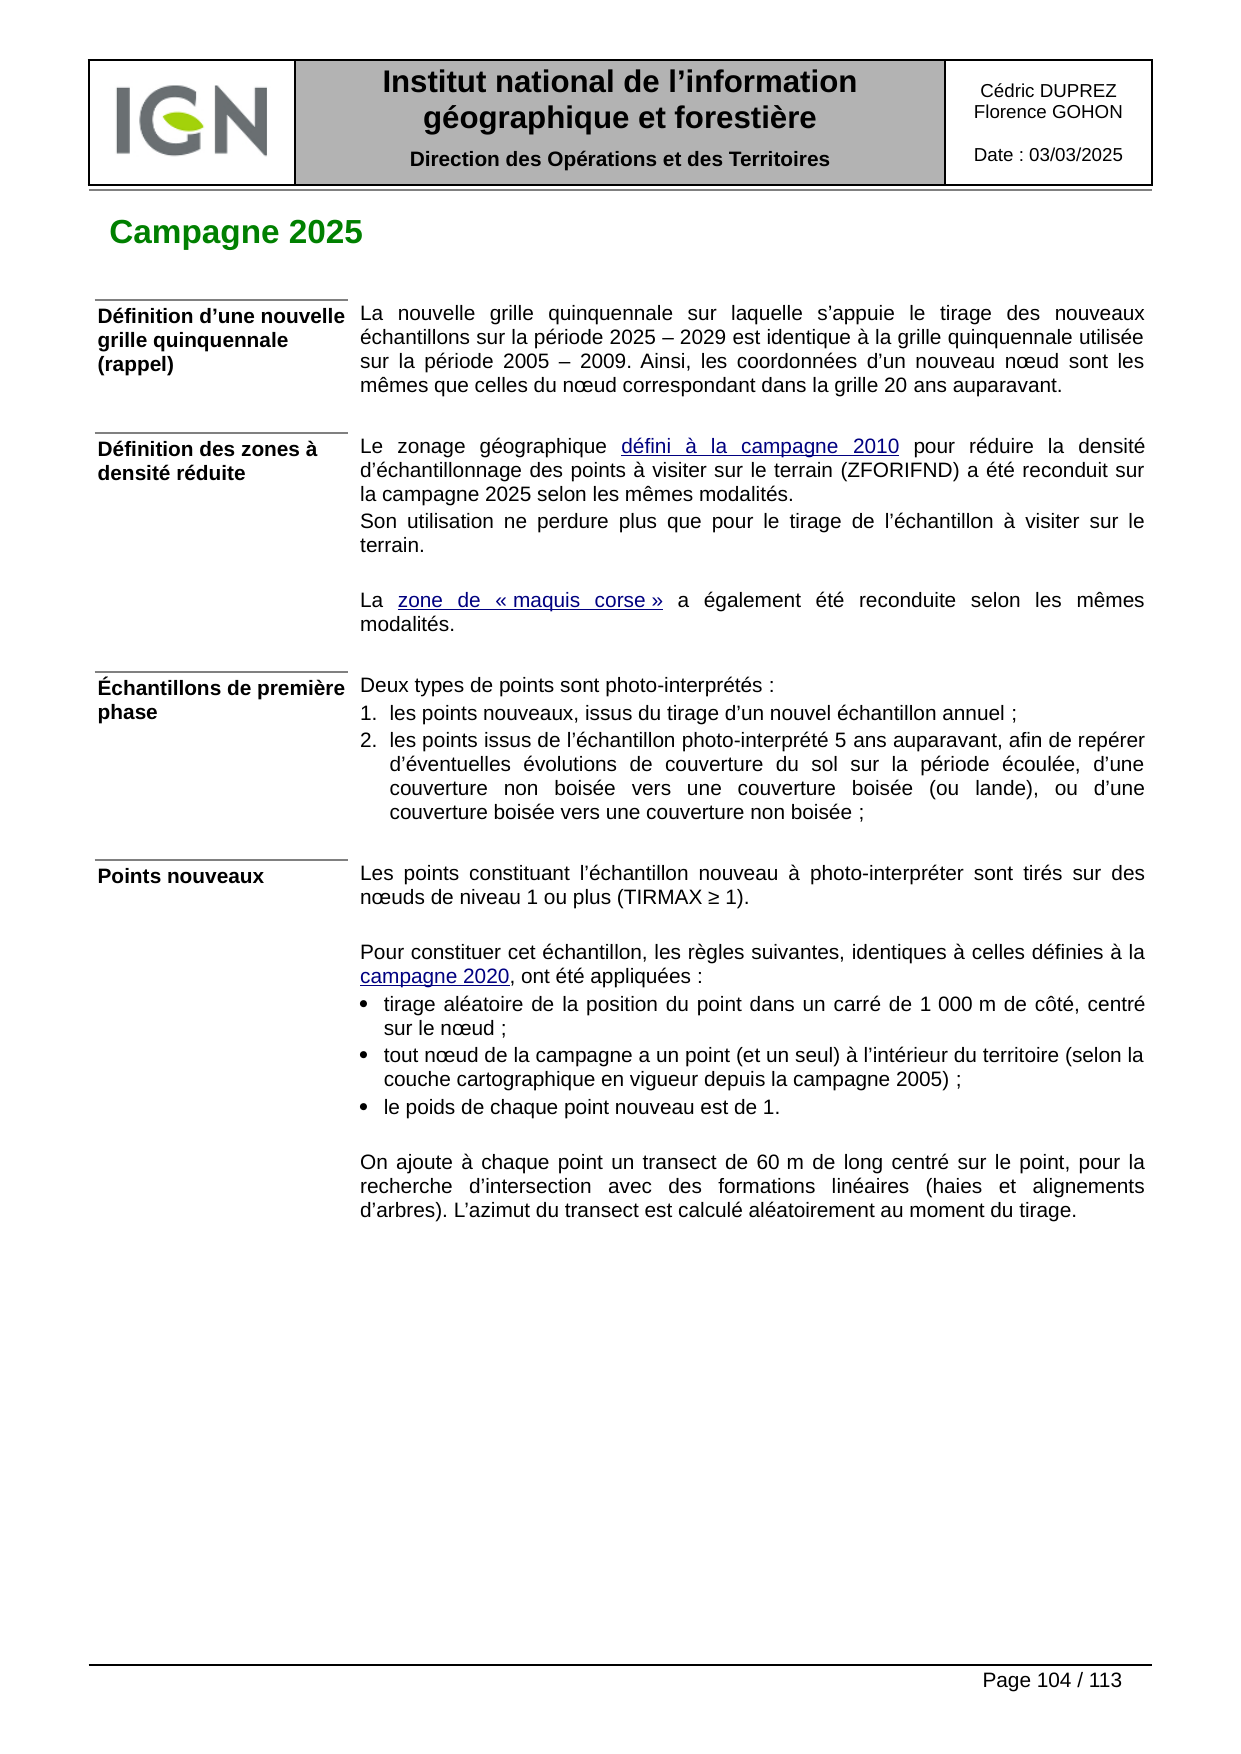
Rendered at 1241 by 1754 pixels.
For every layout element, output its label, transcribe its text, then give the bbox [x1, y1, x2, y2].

table_cell Échantillons de première phase [89, 670, 354, 857]
table_cell Points nouveaux [89, 858, 354, 1255]
table_header La nouvelle grille quinquennale sur laquelle s’appuie le tirage des nouveaux échantillons sur la période 2025 – 2029 est identique à la grille quinquennale utilisée sur la période 2005 – 2009. Ainsi, les coordonnées d’un nouveau nœud sont les mêmes que celles du nœud correspondant dans la grille 20 ans auparavant. [354, 298, 1152, 430]
table_cell Les points constituant l’échantillon nouveau à photo-interpréter sont tirés sur des nœuds de niveau 1 ou plus (TIRMAX ≥ 1). Pour constituer cet échantillon, les règles suivantes, identiques à celles définies à la campagne 2020, ont été appliquées : tirage aléatoire de la position du point dans un carré de 1 000 m de côté, centré sur le nœud ; tout nœud de la campagne a un point (et un seul) à l’intérieur du territoire (selon la couche cartographique en vigueur depuis la campagne 2005) ; le poids de chaque point nouveau est de 1. On ajoute à chaque point un transect de 60 m de long centré sur le point, pour la recherche d’intersection avec des formations linéaires (haies et alignements d’arbres). L’azimut du transect est calculé aléatoirement au moment du tirage. [354, 858, 1152, 1255]
table_cell Définition des zones à densité réduite [89, 430, 354, 670]
picture [91, 62, 293, 180]
table_header Définition d’une nouvelle grille quinquennale (rappel) [89, 298, 354, 430]
table_cell Le zonage géographique défini à la campagne 2010 pour réduire la densité d’échantillonnage des points à visiter sur le terrain (ZFORIFND) a été reconduit sur la campagne 2025 selon les mêmes modalités. Son utilisation ne perdure plus que pour le tirage de l’échantillon à visiter sur le terrain. La zone de « maquis corse » a également été reconduite selon les mêmes modalités. [354, 430, 1152, 670]
table_cell Deux types de points sont photo-interprétés : les points nouveaux, issus du tirage d’un nouvel échantillon annuel ; les points issus de l’échantillon photo-interprété 5 ans auparavant, afin de repérer d’éventuelles évolutions de couverture du sol sur la période écoulée, d’une couverture non boisée vers une couverture boisée (ou lande), ou d’une couverture boisée vers une couverture non boisée ; [354, 670, 1152, 857]
subtitle Campagne 2025 [88, 190, 1152, 271]
